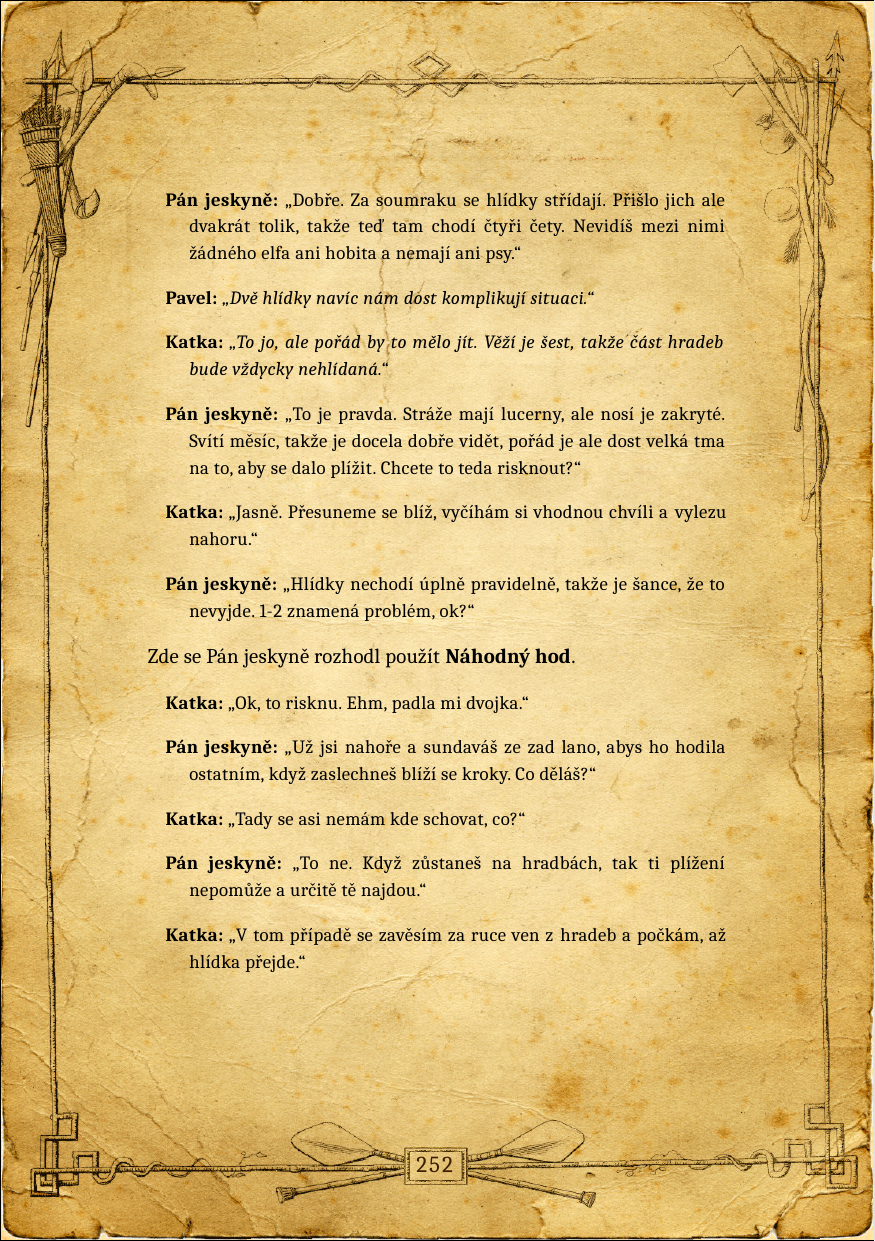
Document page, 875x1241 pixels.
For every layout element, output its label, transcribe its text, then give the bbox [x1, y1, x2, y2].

text Pán jeskyně: „To je pravda. Stráže mají lucerny, ale nosí je zakryté. Svítí měsíc, takže je docela dobře vidět, pořád je ale dost velká tma na to, aby se dalo plížit. Chcete to teda risknout?“ [165, 403, 726, 479]
text Katka: „Ok, to risknu. Ehm, padla mi dvojka.“ [165, 692, 726, 714]
text Pán jeskyně: „Hlídky nechodí úplně pravidelně, takže je šance, že to nevyjde. 1-2 znamená problém, ok?“ [165, 573, 726, 622]
text Katka: „V⁠ tom případě se zavěsím za ruce ven z⁠ hradeb a⁠ počkám, až hlídka přejde.“ [165, 924, 726, 973]
text Katka: „To jo, ale pořád by to mělo jít. Věží je šest, takže část hradeb bude vždycky nehlídaná.“ [165, 332, 726, 380]
text Pán jeskyně: „Už jsi nahoře a⁠ sundaváš ze zad lano, abys ho hodila ostatním, když zaslechneš blíží se kroky. Co děláš?“ [165, 737, 726, 785]
text Katka: „Tady se asi nemám kde schovat, co?“ [165, 808, 726, 830]
text Pavel: „Dvě hlídky navíc nám dost komplikují situaci.“ [165, 287, 726, 309]
text Pán jeskyně: „To ne. Když zůstaneš na hradbách, tak ti plížení nepomůže a⁠ určitě tě najdou.“ [165, 853, 726, 901]
picture [1, 1, 874, 1240]
text Pán jeskyně: „Dobře. Za soumraku se hlídky střídají. Přišlo jich ale dvakrát tolik, takže teď tam chodí čtyři čety. Nevidíš mezi nimi žádného elfa ani hobita a⁠ nemají ani psy.“ [165, 189, 726, 264]
text Katka: „Jasně. Přesuneme se blíž, vyčíhám si vhodnou chvíli a⁠ vylezu nahoru.“ [165, 502, 726, 550]
text Zde se Pán jeskyně rozhodl použít Náhodný hod. [148, 645, 726, 669]
